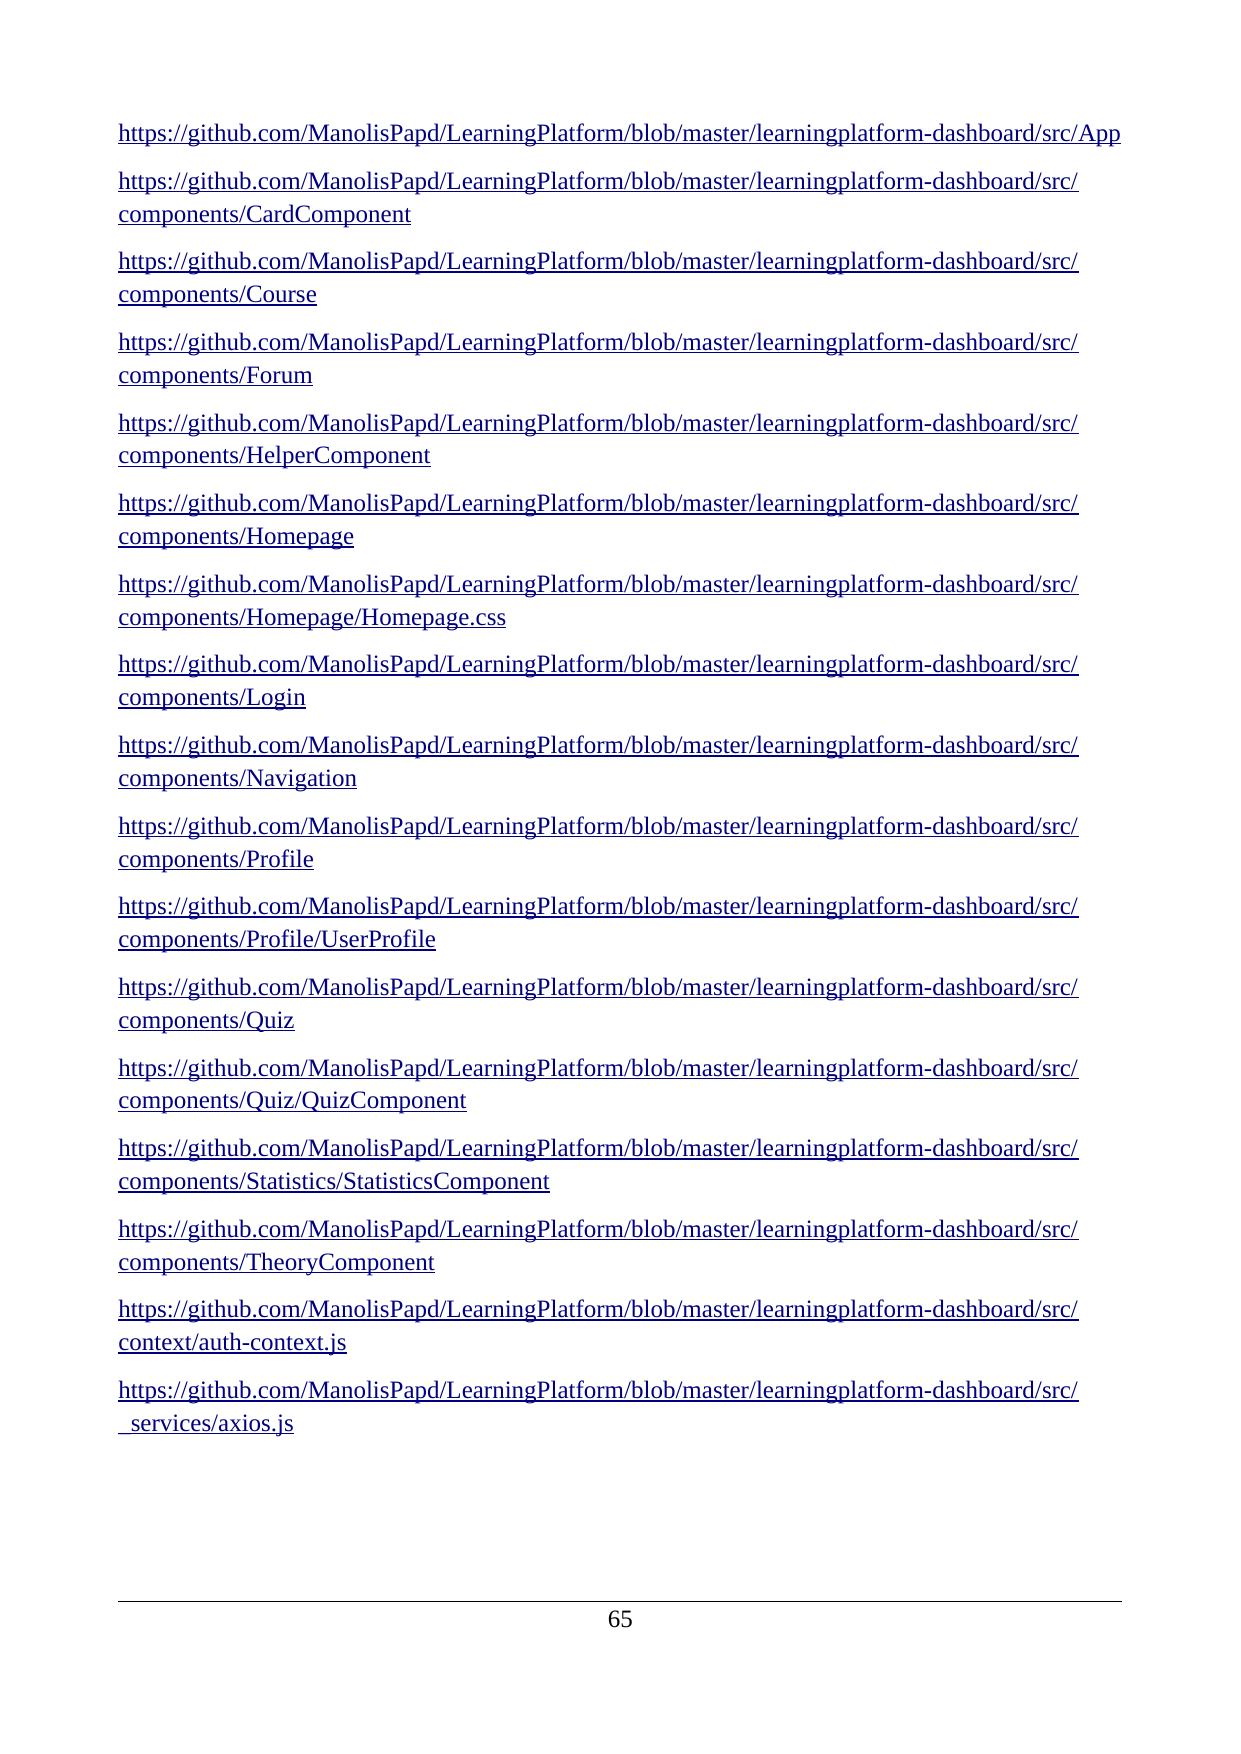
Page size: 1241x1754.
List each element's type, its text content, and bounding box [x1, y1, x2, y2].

text https://github.com/ManolisPapd/LearningPlatform/blob/master/learningplatform-dashboard/src/components/HelperComponent [118, 408, 1122, 469]
text https://github.com/ManolisPapd/LearningPlatform/blob/master/learningplatform-dashboard/src/components/Homepage [118, 488, 1122, 550]
text https://github.com/ManolisPapd/LearningPlatform/blob/master/learningplatform-dashboard/src/components/Homepage/Homepage.css [118, 569, 1122, 631]
text https://github.com/ManolisPapd/LearningPlatform/blob/master/learningplatform-dashboard/src/components/Navigation [118, 730, 1122, 792]
text https://github.com/ManolisPapd/LearningPlatform/blob/master/learningplatform-dashboard/src/components/Quiz [118, 972, 1122, 1034]
text https://github.com/ManolisPapd/LearningPlatform/blob/master/learningplatform-dashboard/src/components/Profile/UserProfile [118, 891, 1122, 953]
text https://github.com/ManolisPapd/LearningPlatform/blob/master/learningplatform-dashboard/src/components/CardComponent [118, 166, 1122, 227]
text https://github.com/ManolisPapd/LearningPlatform/blob/master/learningplatform-dashboard/src/_services/axios.js [118, 1375, 1122, 1437]
text https://github.com/ManolisPapd/LearningPlatform/blob/master/learningplatform-dashboard/src/App [118, 118, 1122, 147]
text https://github.com/ManolisPapd/LearningPlatform/blob/master/learningplatform-dashboard/src/components/Quiz/QuizComponent [118, 1053, 1122, 1114]
text https://github.com/ManolisPapd/LearningPlatform/blob/master/learningplatform-dashboard/src/context/auth-context.js [118, 1294, 1122, 1356]
text https://github.com/ManolisPapd/LearningPlatform/blob/master/learningplatform-dashboard/src/components/TheoryComponent [118, 1214, 1122, 1276]
text https://github.com/ManolisPapd/LearningPlatform/blob/master/learningplatform-dashboard/src/components/Login [118, 649, 1122, 711]
text https://github.com/ManolisPapd/LearningPlatform/blob/master/learningplatform-dashboard/src/components/Course [118, 246, 1122, 308]
text https://github.com/ManolisPapd/LearningPlatform/blob/master/learningplatform-dashboard/src/components/Profile [118, 811, 1122, 872]
text https://github.com/ManolisPapd/LearningPlatform/blob/master/learningplatform-dashboard/src/components/Forum [118, 327, 1122, 389]
text https://github.com/ManolisPapd/LearningPlatform/blob/master/learningplatform-dashboard/src/components/Statistics/StatisticsComponent [118, 1133, 1122, 1195]
